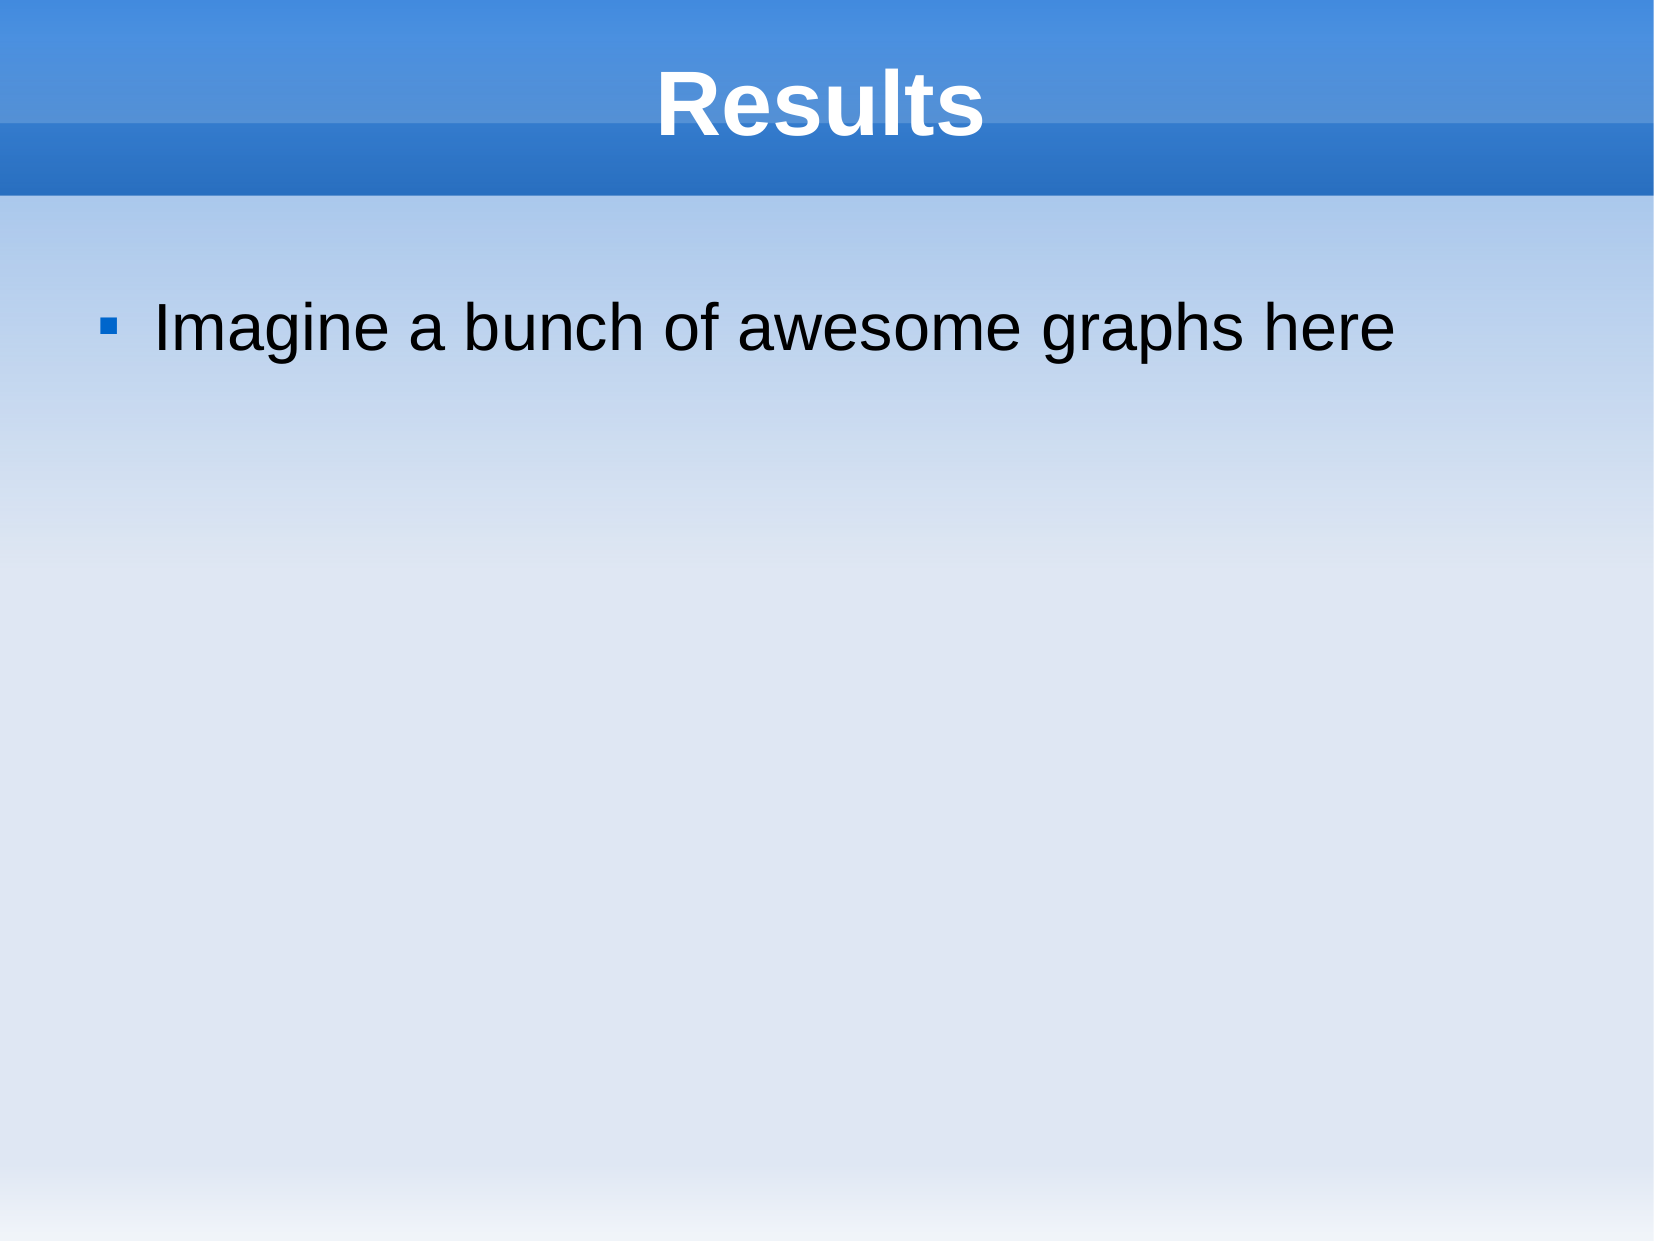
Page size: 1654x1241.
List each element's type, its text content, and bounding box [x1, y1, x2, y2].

list Imagine a bunch of awesome graphs here [82, 290, 1571, 1094]
picture [0, 0, 1654, 1241]
title Results [76, 7, 1565, 200]
